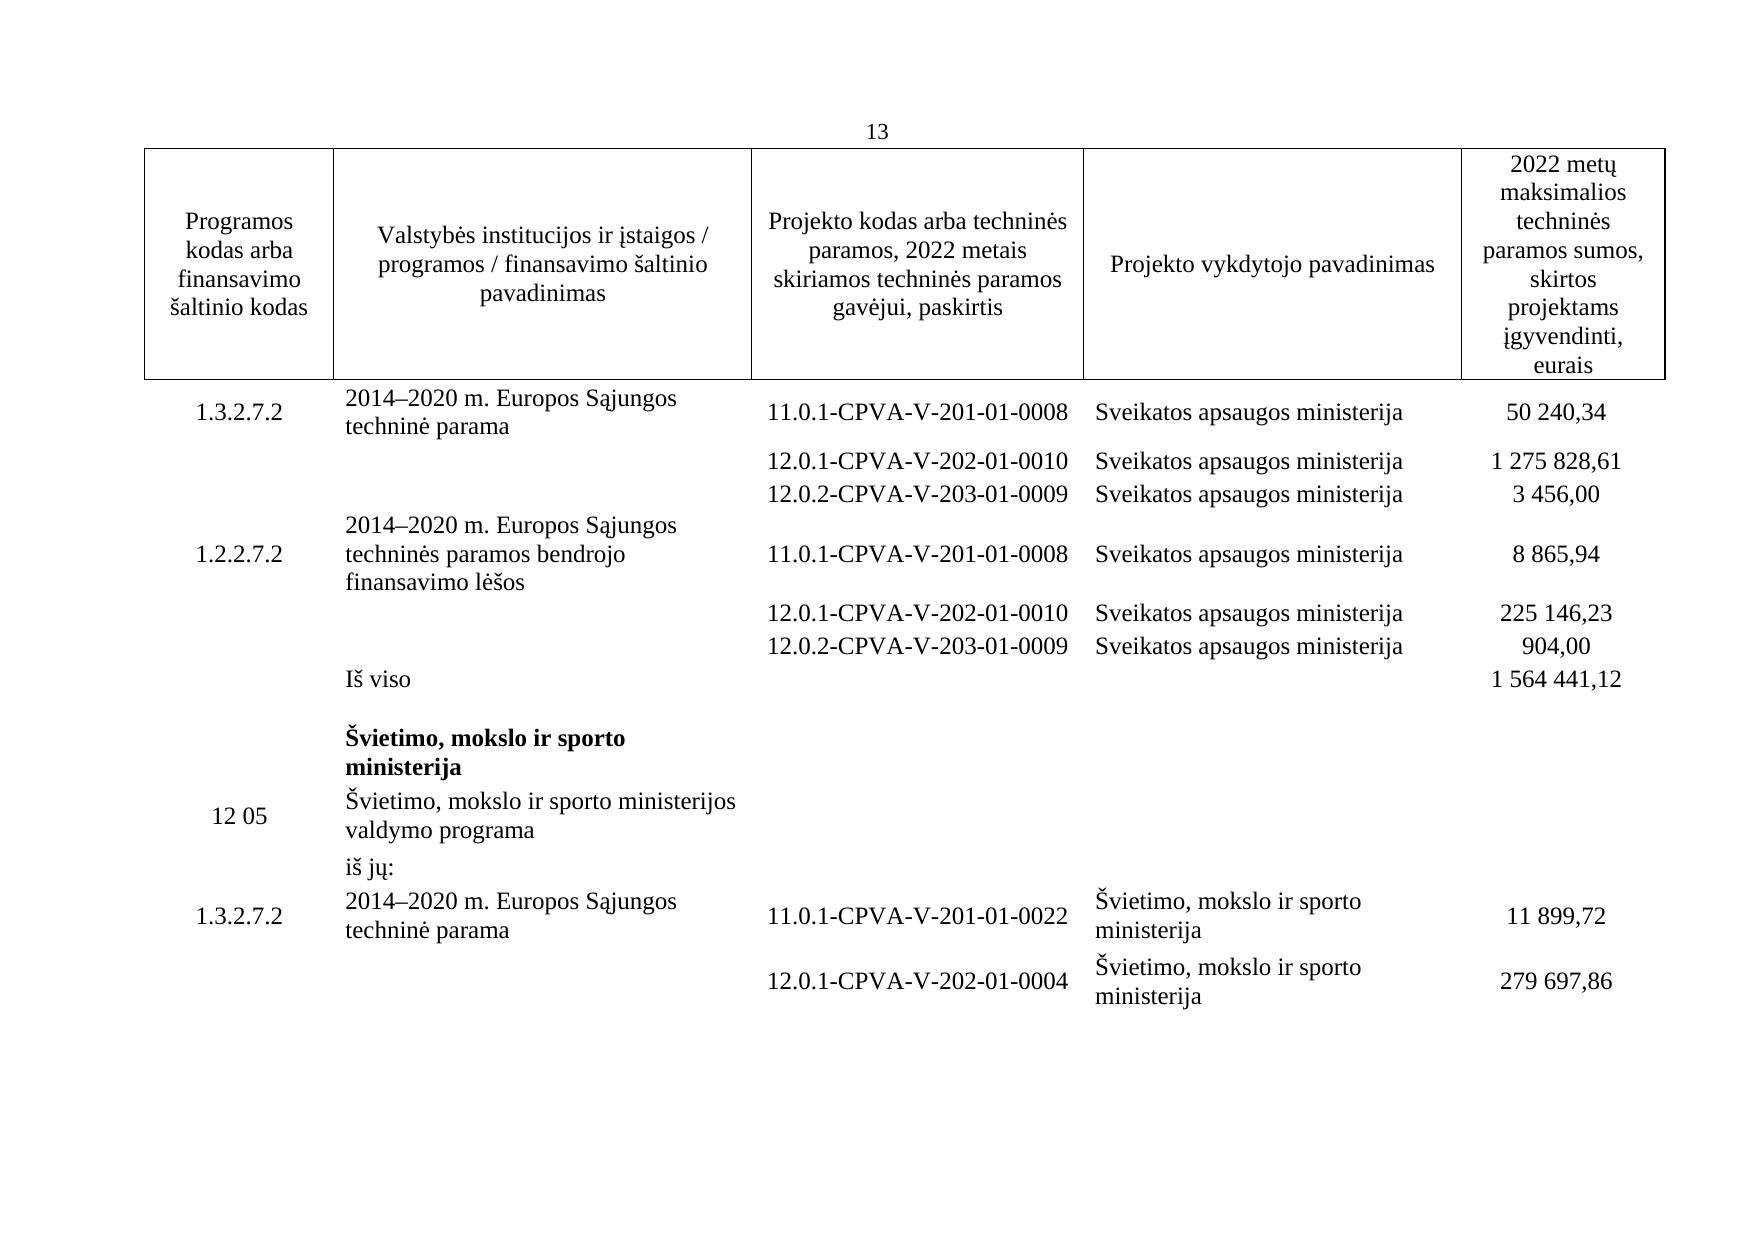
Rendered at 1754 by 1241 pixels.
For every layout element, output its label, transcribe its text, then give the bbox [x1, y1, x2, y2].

table_cell Sveikatos apsaugos ministerija [1084, 444, 1461, 477]
table_cell Sveikatos apsaugos ministerija [1084, 380, 1461, 444]
table_cell 12.0.1-CPVA-V-202-01-0004 [751, 948, 1084, 1014]
table_cell [1651, 477, 1665, 510]
table_cell Švietimo, mokslo ir sporto ministerija [1084, 948, 1461, 1014]
table_cell [144, 477, 334, 510]
table_cell 3 456,00 [1461, 477, 1651, 510]
table_cell 12 05 [144, 781, 334, 849]
table_cell [334, 596, 751, 629]
table_cell Švietimo, mokslo ir sporto ministerija [1084, 883, 1461, 948]
table_cell Sveikatos apsaugos ministerija [1084, 477, 1461, 510]
table_cell 11 899,72 [1461, 883, 1651, 948]
table_cell [751, 695, 1084, 781]
table_cell [334, 444, 751, 477]
table_cell [1651, 883, 1665, 948]
table_cell iš jų: [334, 850, 751, 882]
table_cell 2014–2020 m. Europos Sąjungos techninė parama [334, 883, 751, 948]
table_cell [751, 781, 1084, 849]
table_cell 2014–2020 m. Europos Sąjungos techninė parama [334, 380, 751, 444]
table_cell Sveikatos apsaugos ministerija [1084, 629, 1461, 662]
table_cell [334, 477, 751, 510]
table_cell 12.0.1-CPVA-V-202-01-0010 [751, 444, 1084, 477]
table_cell [1651, 380, 1665, 444]
table_cell 8 865,94 [1461, 510, 1651, 596]
table_header Programos kodas arba finansavimo šaltinio kodas [145, 149, 333, 379]
table_cell 12.0.2-CPVA-V-203-01-0009 [751, 629, 1084, 662]
table_cell [334, 629, 751, 662]
table_cell 1.2.2.7.2 [144, 510, 334, 596]
table_cell 1 275 828,61 [1461, 444, 1651, 477]
table_header Valstybės institucijos ir įstaigos / programos / finansavimo šaltinio pavadinimas [334, 149, 751, 379]
table_cell 11.0.1-CPVA-V-201-01-0008 [751, 380, 1084, 444]
table_cell [1651, 510, 1665, 596]
table_cell [144, 850, 334, 882]
table_cell 1.3.2.7.2 [144, 883, 334, 948]
table_cell 11.0.1-CPVA-V-201-01-0022 [751, 883, 1084, 948]
table_cell [1084, 662, 1461, 694]
table_cell 279 697,86 [1461, 948, 1651, 1014]
table_cell [144, 662, 334, 694]
table_cell 1 564 441,12 [1461, 662, 1651, 694]
table_cell [1651, 662, 1665, 694]
table_cell 11.0.1-CPVA-V-201-01-0008 [751, 510, 1084, 596]
table_header Projekto vykdytojo pavadinimas [1084, 149, 1461, 379]
table_cell [1651, 596, 1665, 629]
table_cell Sveikatos apsaugos ministerija [1084, 510, 1461, 596]
table_header Projekto kodas arba techninės paramos, 2022 metais skiriamos techninės paramos gavėjui, paskirtis [752, 149, 1083, 379]
table_cell [1461, 695, 1651, 781]
table_cell 2014–2020 m. Europos Sąjungos techninės paramos bendrojo finansavimo lėšos [334, 510, 751, 596]
table_cell 12.0.2-CPVA-V-203-01-0009 [751, 477, 1084, 510]
table_cell [1461, 781, 1651, 849]
table_cell [1651, 948, 1665, 1014]
table_cell [1651, 629, 1665, 662]
table_cell [751, 850, 1084, 882]
table_cell Iš viso [334, 662, 751, 694]
table_cell [144, 444, 334, 477]
table_cell 50 240,34 [1461, 380, 1651, 444]
table_cell [1651, 850, 1665, 882]
table_cell [1461, 850, 1651, 882]
table_cell 225 146,23 [1461, 596, 1651, 629]
table_cell Švietimo, mokslo ir sporto ministerijos valdymo programa [334, 781, 751, 849]
table_cell 904,00 [1461, 629, 1651, 662]
table_cell [1084, 781, 1461, 849]
table_cell [1651, 781, 1665, 849]
table_cell 1.3.2.7.2 [144, 380, 334, 444]
table_cell Švietimo, mokslo ir sporto ministerija [334, 695, 751, 781]
table_cell Sveikatos apsaugos ministerija [1084, 596, 1461, 629]
table_cell 12.0.1-CPVA-V-202-01-0010 [751, 596, 1084, 629]
table_cell [1651, 695, 1665, 781]
table_cell [144, 629, 334, 662]
table_cell [144, 948, 334, 1014]
table_cell [751, 662, 1084, 694]
table_cell [144, 695, 334, 781]
table_cell [1084, 850, 1461, 882]
table_cell [1651, 444, 1665, 477]
table_header 2022 metų maksimalios techninės paramos sumos, skirtos projektams įgyvendinti, eurais [1462, 149, 1664, 379]
table_cell [144, 596, 334, 629]
table_cell [334, 948, 751, 1014]
table_cell [1084, 695, 1461, 781]
